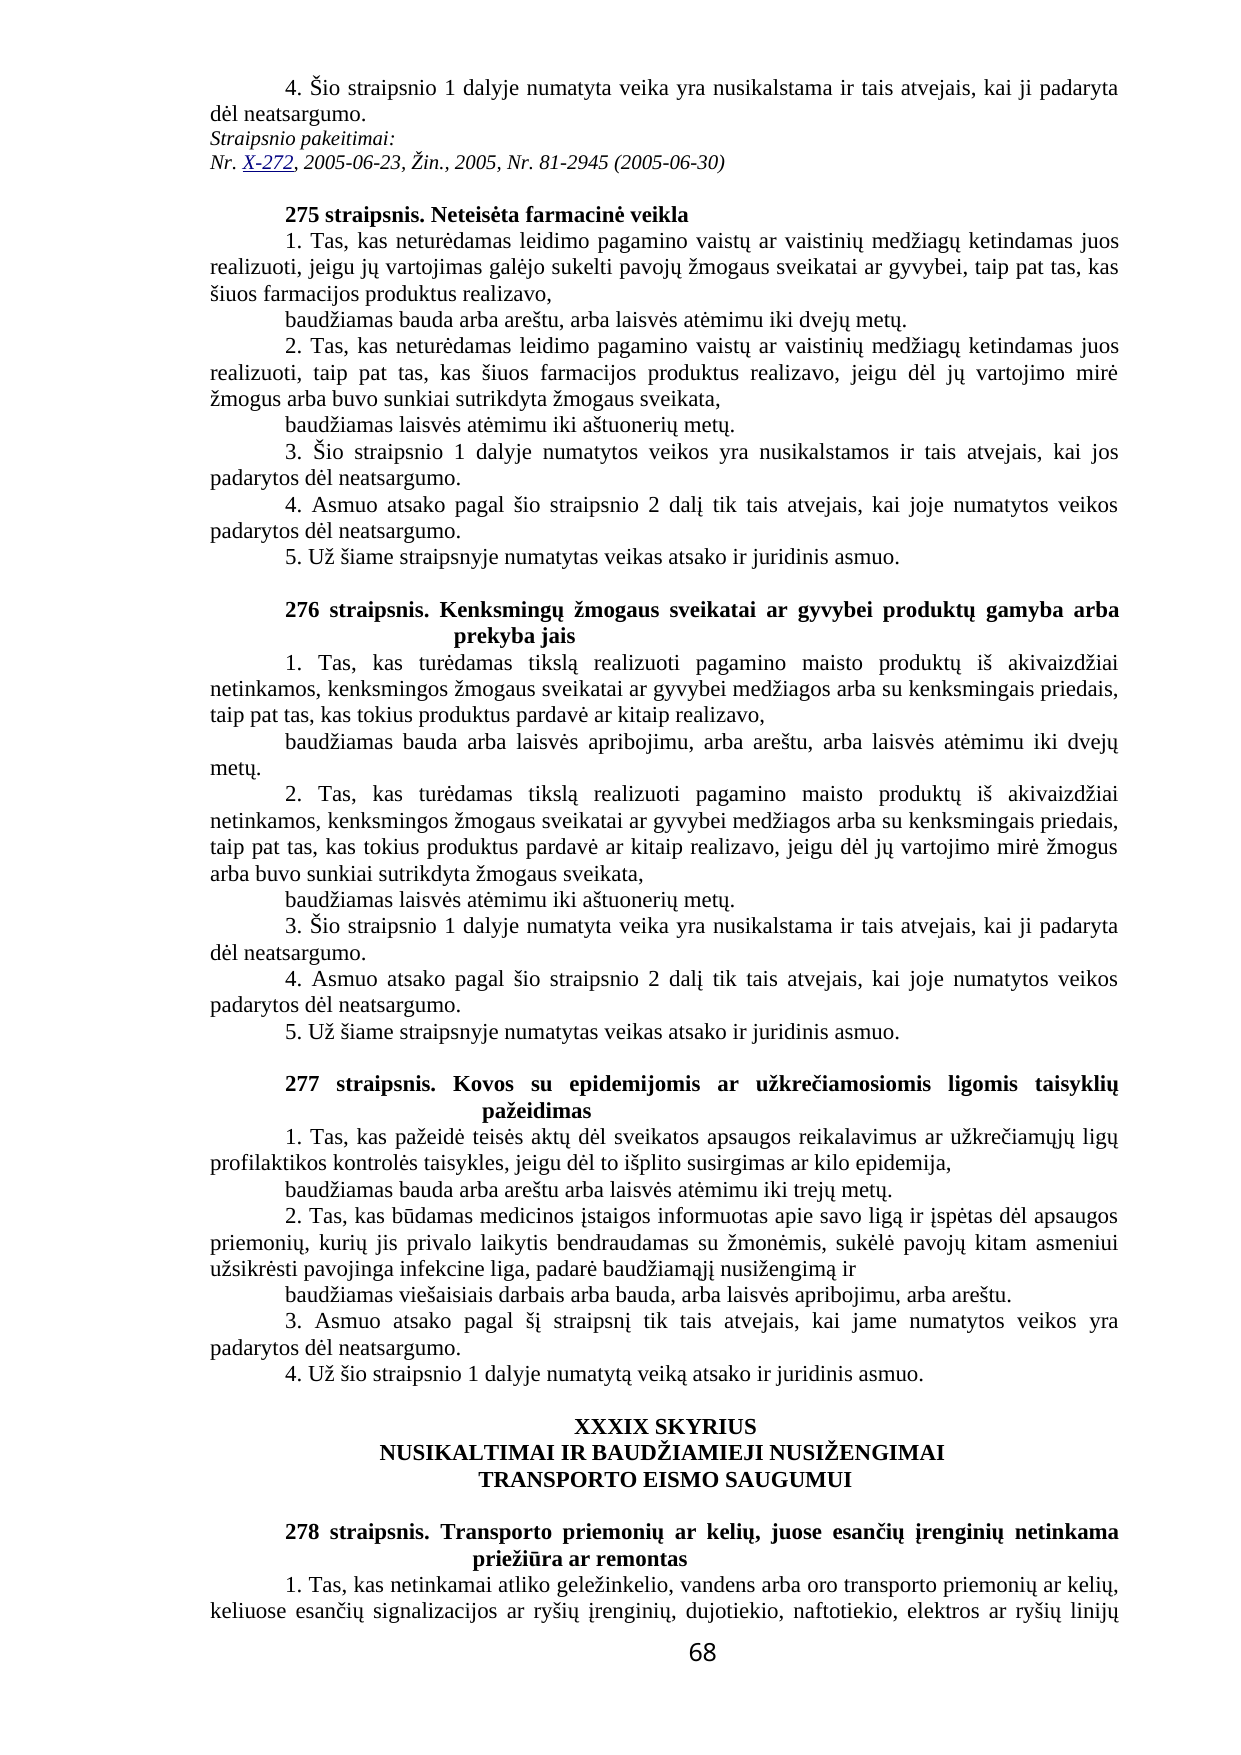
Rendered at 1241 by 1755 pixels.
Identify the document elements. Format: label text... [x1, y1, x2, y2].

text baudžiamas bauda arba laisvės apribojimu, arba areštu, arba laisvės atėmimu iki dvejų metų. [210, 728, 1120, 781]
text 4. Šio straipsnio 1 dalyje numatyta veika yra nusikalstama ir tais atvejais, kai ji padaryta dėl neatsargumo. [210, 73, 1120, 126]
text 3. Šio straipsnio 1 dalyje numatytos veikos yra nusikalstamos ir tais atvejais, kai jos padarytos dėl neatsargumo. [210, 438, 1120, 491]
text XXXIX SKYRIUS [210, 1413, 1120, 1439]
text 1. Tas, kas pažeidė teisės aktų dėl sveikatos apsaugos reikalavimus ar užkrečiamųjų ligų profilaktikos kontrolės taisykles, jeigu dėl to išplito susirgimas ar kilo epidemija, [210, 1123, 1120, 1176]
text NUSIKALTIMAI IR BAUDŽIAMIEJI NUSIŽENGIMAI TRANSPORTO EISMO SAUGUMUI [210, 1439, 1120, 1492]
text 4. Už šio straipsnio 1 dalyje numatytą veiką atsako ir juridinis asmuo. [210, 1360, 1120, 1387]
text 5. Už šiame straipsnyje numatytas veikas atsako ir juridinis asmuo. [210, 543, 1120, 570]
text baudžiamas laisvės atėmimu iki aštuonerių metų. [210, 886, 1120, 912]
text 1. Tas, kas netinkamai atliko geležinkelio, vandens arba oro transporto priemonių ar kelių, keliuose esančių signalizacijos ar ryšių įrenginių, dujotiekio, naftotiekio, elektros ar ryšių linijų [210, 1571, 1120, 1624]
text Straipsnio pakeitimai: [210, 126, 1120, 150]
text 2. Tas, kas turėdamas tikslą realizuoti pagamino maisto produktų iš akivaizdžiai netinkamos, kenksmingos žmogaus sveikatai ar gyvybei medžiagos arba su kenksmingais priedais, taip pat tas, kas tokius produktus pardavė ar kitaip realizavo, jeigu dėl jų vartojimo mirė žmogus arba buvo sunkiai sutrikdyta žmogaus sveikata, [210, 781, 1120, 886]
text 4. Asmuo atsako pagal šio straipsnio 2 dalį tik tais atvejais, kai joje numatytos veikos padarytos dėl neatsargumo. [210, 491, 1120, 543]
text Nr. X-272, 2005-06-23, Žin., 2005, Nr. 81-2945 (2005-06-30) [210, 150, 1120, 174]
text 1. Tas, kas turėdamas tikslą realizuoti pagamino maisto produktų iš akivaizdžiai netinkamos, kenksmingos žmogaus sveikatai ar gyvybei medžiagos arba su kenksmingais priedais, taip pat tas, kas tokius produktus pardavė ar kitaip realizavo, [210, 649, 1120, 728]
text 3. Asmuo atsako pagal šį straipsnį tik tais atvejais, kai jame numatytos veikos yra padarytos dėl neatsargumo. [210, 1308, 1120, 1360]
text 3. Šio straipsnio 1 dalyje numatyta veika yra nusikalstama ir tais atvejais, kai ji padaryta dėl neatsargumo. [210, 912, 1120, 965]
text 1. Tas, kas neturėdamas leidimo pagamino vaistų ar vaistinių medžiagų ketindamas juos realizuoti, jeigu jų vartojimas galėjo sukelti pavojų žmogaus sveikatai ar gyvybei, taip pat tas, kas šiuos farmacijos produktus realizavo, [210, 227, 1120, 306]
text baudžiamas bauda arba areštu, arba laisvės atėmimu iki dvejų metų. [210, 306, 1120, 332]
text 276 straipsnis. Kenksmingų žmogaus sveikatai ar gyvybei produktų gamyba arba prekyba jais [285, 596, 1120, 649]
text 278 straipsnis. Transporto priemonių ar kelių, juose esančių įrenginių netinkama priežiūra ar remontas [285, 1518, 1120, 1571]
text 4. Asmuo atsako pagal šio straipsnio 2 dalį tik tais atvejais, kai joje numatytos veikos padarytos dėl neatsargumo. [210, 965, 1120, 1018]
text 2. Tas, kas būdamas medicinos įstaigos informuotas apie savo ligą ir įspėtas dėl apsaugos priemonių, kurių jis privalo laikytis bendraudamas su žmonėmis, sukėlė pavojų kitam asmeniui užsikrėsti pavojinga infekcine liga, padarė baudžiamąjį nusižengimą ir [210, 1202, 1120, 1281]
text baudžiamas laisvės atėmimu iki aštuonerių metų. [210, 412, 1120, 438]
text 5. Už šiame straipsnyje numatytas veikas atsako ir juridinis asmuo. [210, 1018, 1120, 1044]
text 275 straipsnis. Neteisėta farmacinė veikla [210, 201, 1120, 227]
text baudžiamas bauda arba areštu arba laisvės atėmimu iki trejų metų. [210, 1176, 1120, 1202]
text 2. Tas, kas neturėdamas leidimo pagamino vaistų ar vaistinių medžiagų ketindamas juos realizuoti, taip pat tas, kas šiuos farmacijos produktus realizavo, jeigu dėl jų vartojimo mirė žmogus arba buvo sunkiai sutrikdyta žmogaus sveikata, [210, 332, 1120, 412]
text 277 straipsnis. Kovos su epidemijomis ar užkrečiamosiomis ligomis taisyklių pažeidimas [285, 1070, 1120, 1123]
text baudžiamas viešaisiais darbais arba bauda, arba laisvės apribojimu, arba areštu. [210, 1281, 1120, 1308]
